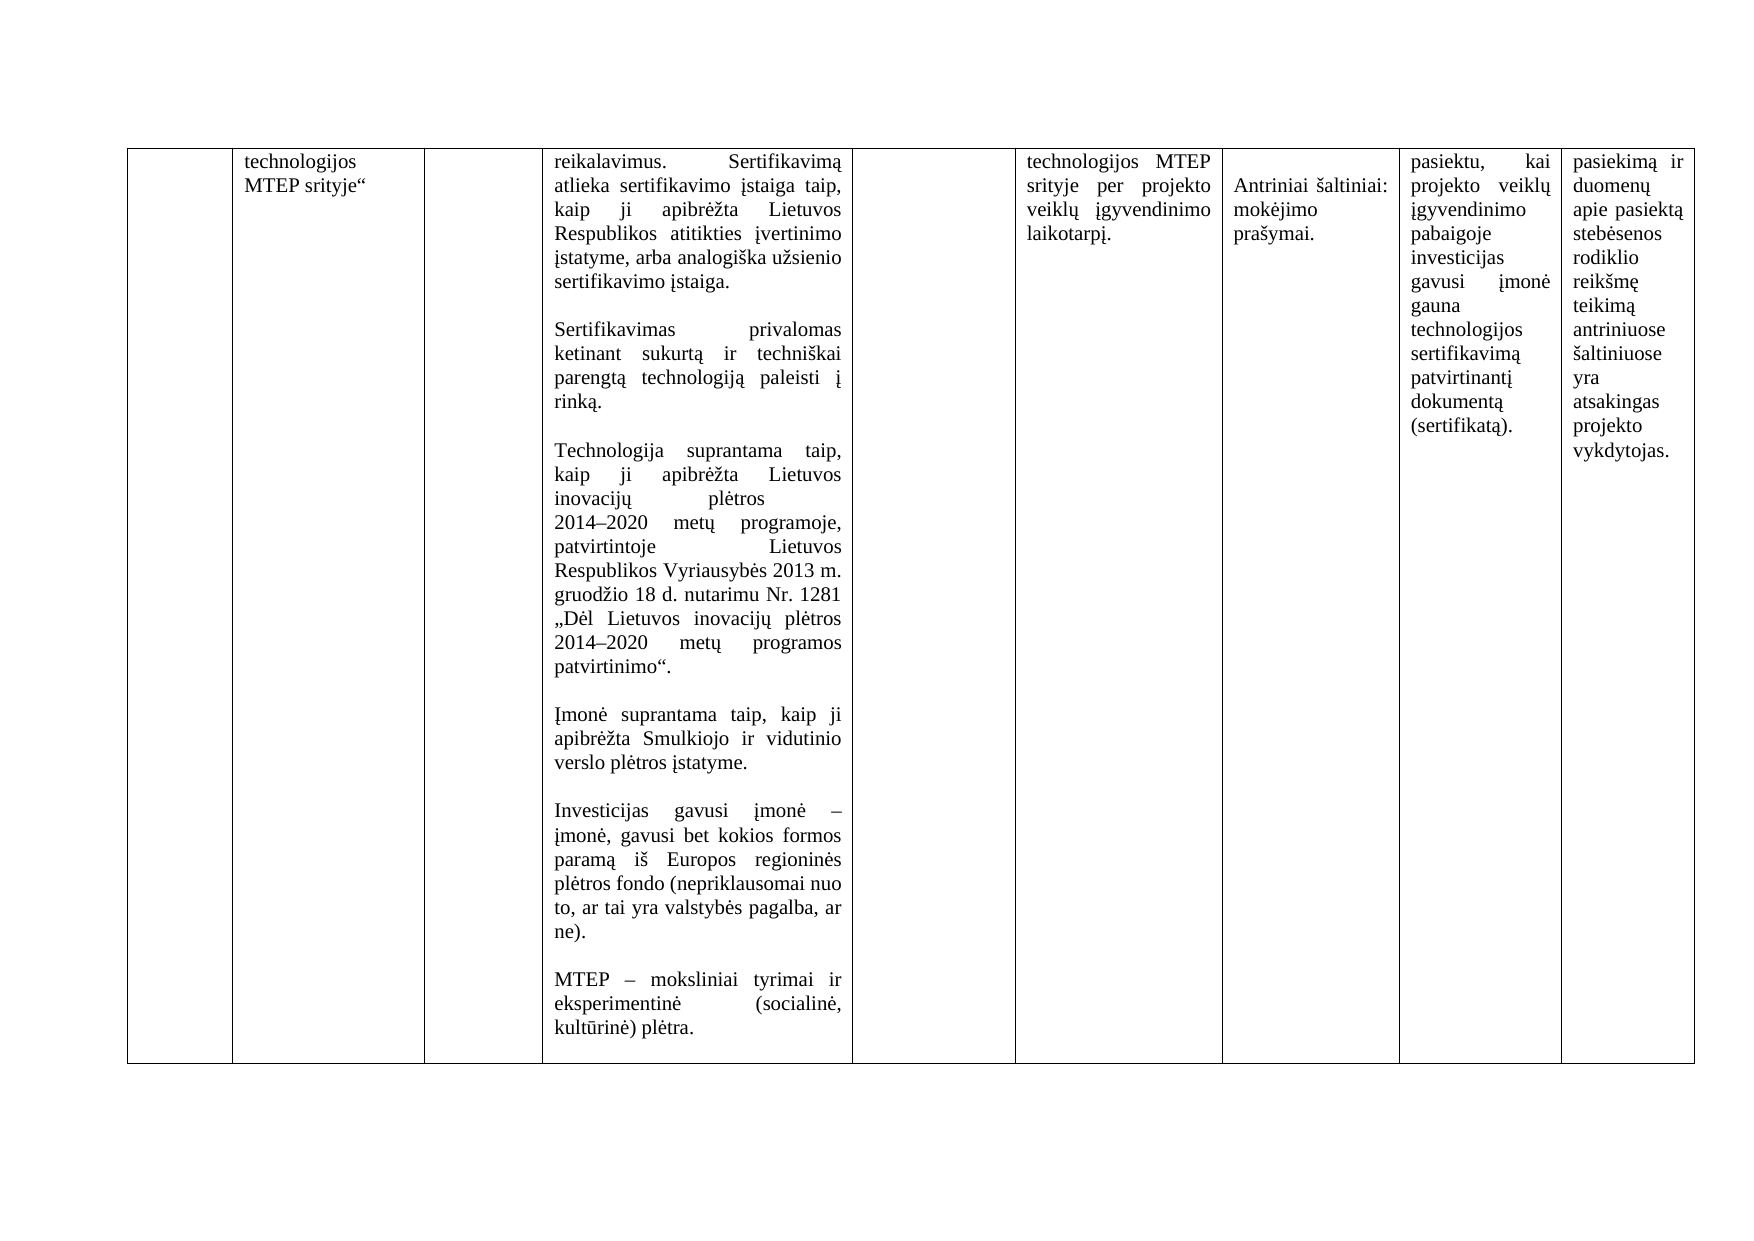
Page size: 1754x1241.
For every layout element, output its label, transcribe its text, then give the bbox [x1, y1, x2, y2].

table_cell reikalavimus. Sertifikavimą atlieka sertifikavimo įstaiga taip, kaip ji apibrėžta Lietuvos Respublikos atitikties įvertinimo įstatyme, arba analogiška užsienio sertifikavimo įstaiga. Sertifikavimas privalomas ketinant sukurtą ir techniškai parengtą technologiją paleisti į rinką. Technologija suprantama taip, kaip ji apibrėžta Lietuvos inovacijų plėtros 2014–2020 metų programoje, patvirtintoje Lietuvos Respublikos Vyriausybės 2013 m. gruodžio 18 d. nutarimu Nr. 1281 „Dėl Lietuvos inovacijų plėtros 2014–2020 metų programos patvirtinimo“. Įmonė suprantama taip, kaip ji apibrėžta Smulkiojo ir vidutinio verslo plėtros įstatyme. Investicijas gavusi įmonė – įmonė, gavusi bet kokios formos paramą iš Europos regioninės plėtros fondo (nepriklausomai nuo to, ar tai yra valstybės pagalba, ar ne). MTEP – moksliniai tyrimai ir eksperimentinė (socialinė, kultūrinė) plėtra. [543, 149, 852, 1063]
table_cell [853, 149, 1015, 1063]
table_cell [425, 149, 542, 1063]
table_cell Antriniai šaltiniai: mokėjimo prašymai. [1223, 149, 1399, 1063]
table_cell pasiektu, kai projekto veiklų įgyvendinimo pabaigoje investicijas gavusi įmonė gauna technologijos sertifikavimą patvirtinantį dokumentą (sertifikatą). [1400, 149, 1561, 1063]
table_cell technologijos MTEP srityje“ [233, 149, 424, 1063]
table_cell [128, 149, 232, 1063]
table_cell technologijos MTEP srityje per projekto veiklų įgyvendinimo laikotarpį. [1016, 149, 1222, 1063]
table_cell pasiekimą ir duomenų apie pasiektą stebėsenos rodiklio reikšmę teikimą antriniuose šaltiniuose yra atsakingas projekto vykdytojas. [1562, 149, 1694, 1063]
